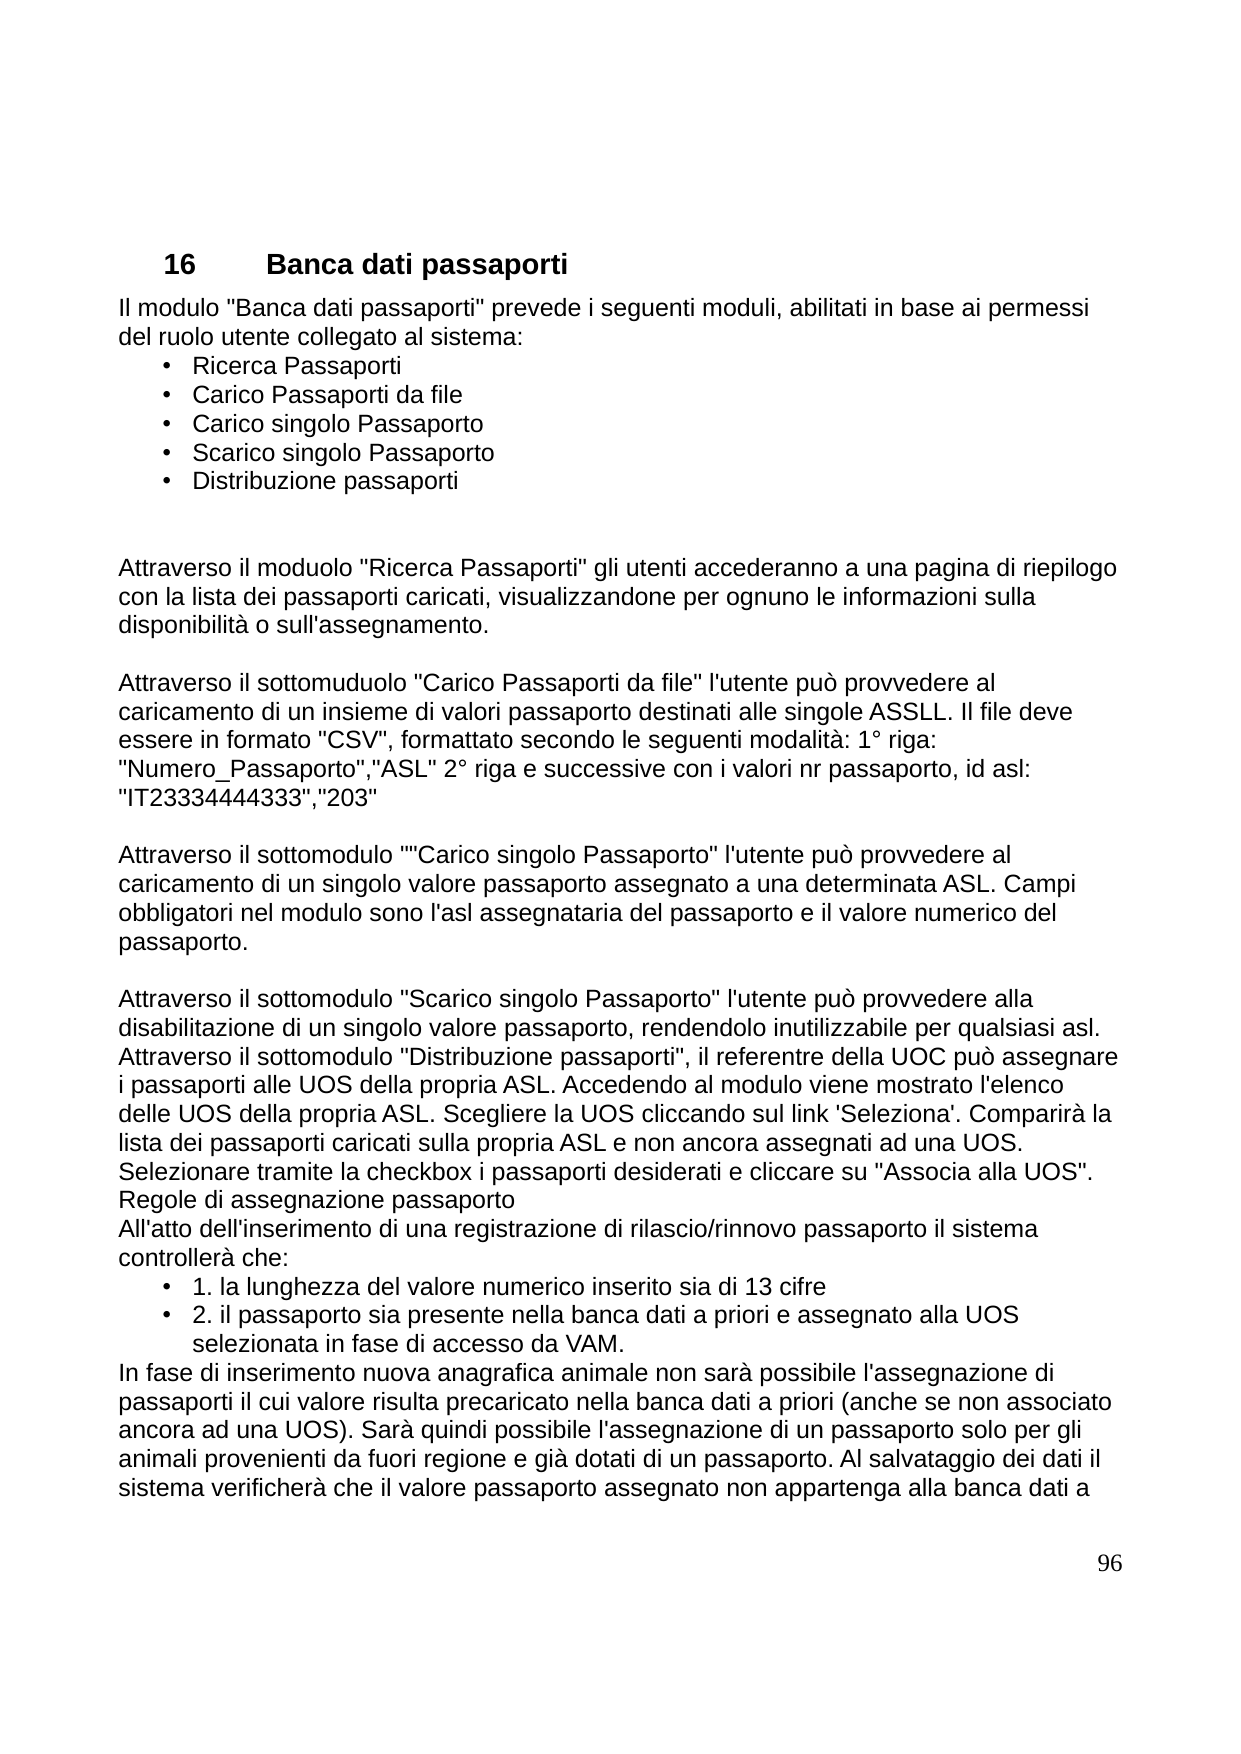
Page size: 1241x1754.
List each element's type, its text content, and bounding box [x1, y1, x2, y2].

text Regole di assegnazione passaporto [118, 1185, 1122, 1214]
text In fase di inserimento nuova anagrafica animale non sarà possibile l'assegnazione di passaporti il cui valore risulta precaricato nella banca dati a priori (anche se non associato ancora ad una UOS). Sarà quindi possibile l'assegnazione di un passaporto solo per gli animali provenienti da fuori regione e già dotati di un passaporto. Al salvataggio dei dati il sistema verificherà che il valore passaporto assegnato non appartenga alla banca dati a [118, 1358, 1122, 1502]
text All'atto dell'inserimento di una registrazione di rilascio/rinnovo passaporto il sistema controllerà che: [118, 1214, 1122, 1271]
text Attraverso il sottomodulo "Scarico singolo Passaporto" l'utente può provvedere alla disabilitazione di un singolo valore passaporto, rendendolo inutilizzabile per qualsiasi asl. [118, 955, 1122, 1041]
list Carico Passaporti da file [162, 380, 1122, 409]
list Distribuzione passaporti [162, 466, 1122, 495]
list Ricerca Passaporti [162, 351, 1122, 380]
text Attraverso il moduolo "Ricerca Passaporti" gli utenti accederanno a una pagina di riepilogo con la lista dei passaporti caricati, visualizzandone per ognuno le informazioni sulla disponibilità o sull'assegnamento. Attraverso il sottomuduolo "Carico Passaporti da file" l'utente può provvedere al caricamento di un insieme di valori passaporto destinati alle singole ASSLL. Il file deve essere in formato "CSV", formattato secondo le seguenti modalità: 1° riga: "Numero_Passaporto","ASL" 2° riga e successive con i valori nr passaporto, id asl: "IT23334444333","203" [118, 495, 1122, 811]
list Carico singolo Passaporto [162, 409, 1122, 437]
text Il modulo "Banca dati passaporti" prevede i seguenti moduli, abilitati in base ai permessi del ruolo utente collegato al sistema: [118, 293, 1122, 351]
text Attraverso il sottomodulo "Distribuzione passaporti", il referentre della UOC può assegnare i passaporti alle UOS della propria ASL. Accedendo al modulo viene mostrato l'elenco delle UOS della propria ASL. Scegliere la UOS cliccando sul link 'Seleziona'. Comparirà la lista dei passaporti caricati sulla propria ASL e non ancora assegnati ad una UOS. Selezionare tramite la checkbox i passaporti desiderati e cliccare su "Associa alla UOS". [118, 1041, 1122, 1185]
text Attraverso il sottomodulo ""Carico singolo Passaporto" l'utente può provvedere al caricamento di un singolo valore passaporto assegnato a una determinata ASL. Campi obbligatori nel modulo sono l'asl assegnataria del passaporto e il valore numerico del passaporto. [118, 811, 1122, 955]
list Scarico singolo Passaporto [162, 437, 1122, 466]
list 1. la lunghezza del valore numerico inserito sia di 13 cifre [162, 1271, 1122, 1300]
subtitle Banca dati passaporti [155, 247, 1122, 281]
list 2. il passaporto sia presente nella banca dati a priori e assegnato alla UOS selezionata in fase di accesso da VAM. [162, 1300, 1122, 1358]
